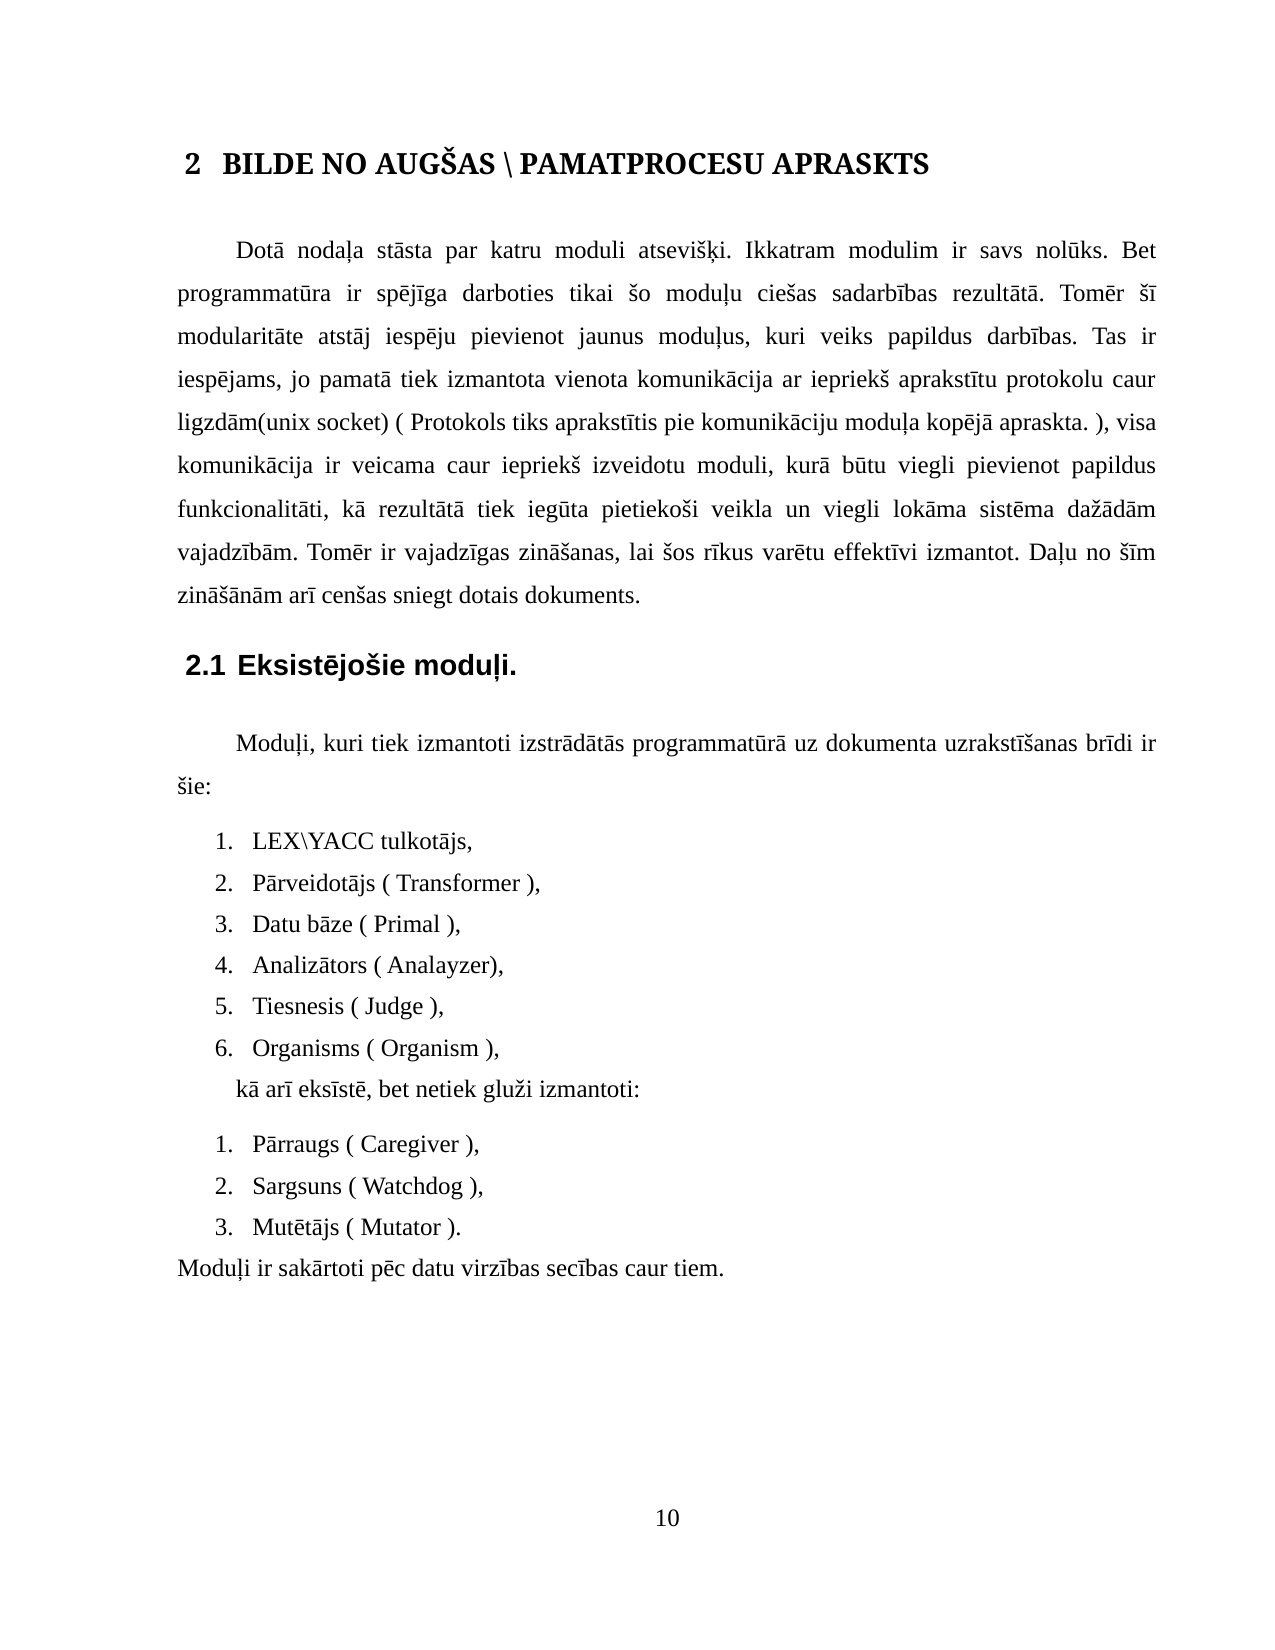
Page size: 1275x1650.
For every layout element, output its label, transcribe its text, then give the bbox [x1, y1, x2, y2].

list Datu bāze ( Primal ), [214, 909, 1157, 938]
list Analizātors ( Analayzer), [214, 950, 1157, 979]
list Sargsuns ( Watchdog ), [214, 1171, 1157, 1199]
list Organisms ( Organism ), [214, 1033, 1157, 1061]
text Moduļi ir sakārtoti pēc datu virzības secības caur tiem. [177, 1253, 1157, 1282]
text kā arī eksīstē, bet netiek gluži izmantoti: [177, 1074, 1157, 1103]
list Pārveidotājs ( Transformer ), [214, 868, 1157, 896]
list Mutētājs ( Mutator ). [214, 1212, 1157, 1241]
list LEX\YACC tulkotājs, [214, 826, 1157, 855]
subtitle Bilde no augšas \ Pamatprocesu apraskts [177, 143, 1157, 183]
text Dotā nodaļa stāsta par katru moduli atsevišķi. Ikkatram modulim ir savs nolūks. Bet programmatūra ir spējīga darboties tikai šo moduļu ciešas sadarbības rezultātā. Tomēr šī modularitāte atstāj iespēju pievienot jaunus moduļus, kuri veiks papildus darbības. Tas ir iespējams, jo pamatā tiek izmantota vienota komunikācija ar iepriekš aprakstītu protokolu caur ligzdām(unix socket) ( Protokols tiks aprakstītis pie komunikāciju moduļa kopējā apraskta. ), visa komunikācija ir veicama caur iepriekš izveidotu moduli, kurā būtu viegli pievienot papildus funkcionalitāti, kā rezultātā tiek iegūta pietiekoši veikla un viegli lokāma sistēma dažādām vajadzībām. Tomēr ir vajadzīgas zināšanas, lai šos rīkus varētu effektīvi izmantot. Daļu no šīm zināšānām arī cenšas sniegt dotais dokuments. [177, 235, 1157, 609]
text Moduļi, kuri tiek izmantoti izstrādātās programmatūrā uz dokumenta uzrakstīšanas brīdi ir šie: [177, 728, 1157, 799]
list Pārraugs ( Caregiver ), [214, 1129, 1157, 1158]
list Tiesnesis ( Judge ), [214, 991, 1157, 1020]
subtitle Eksistējošie moduļi. [177, 648, 1157, 682]
